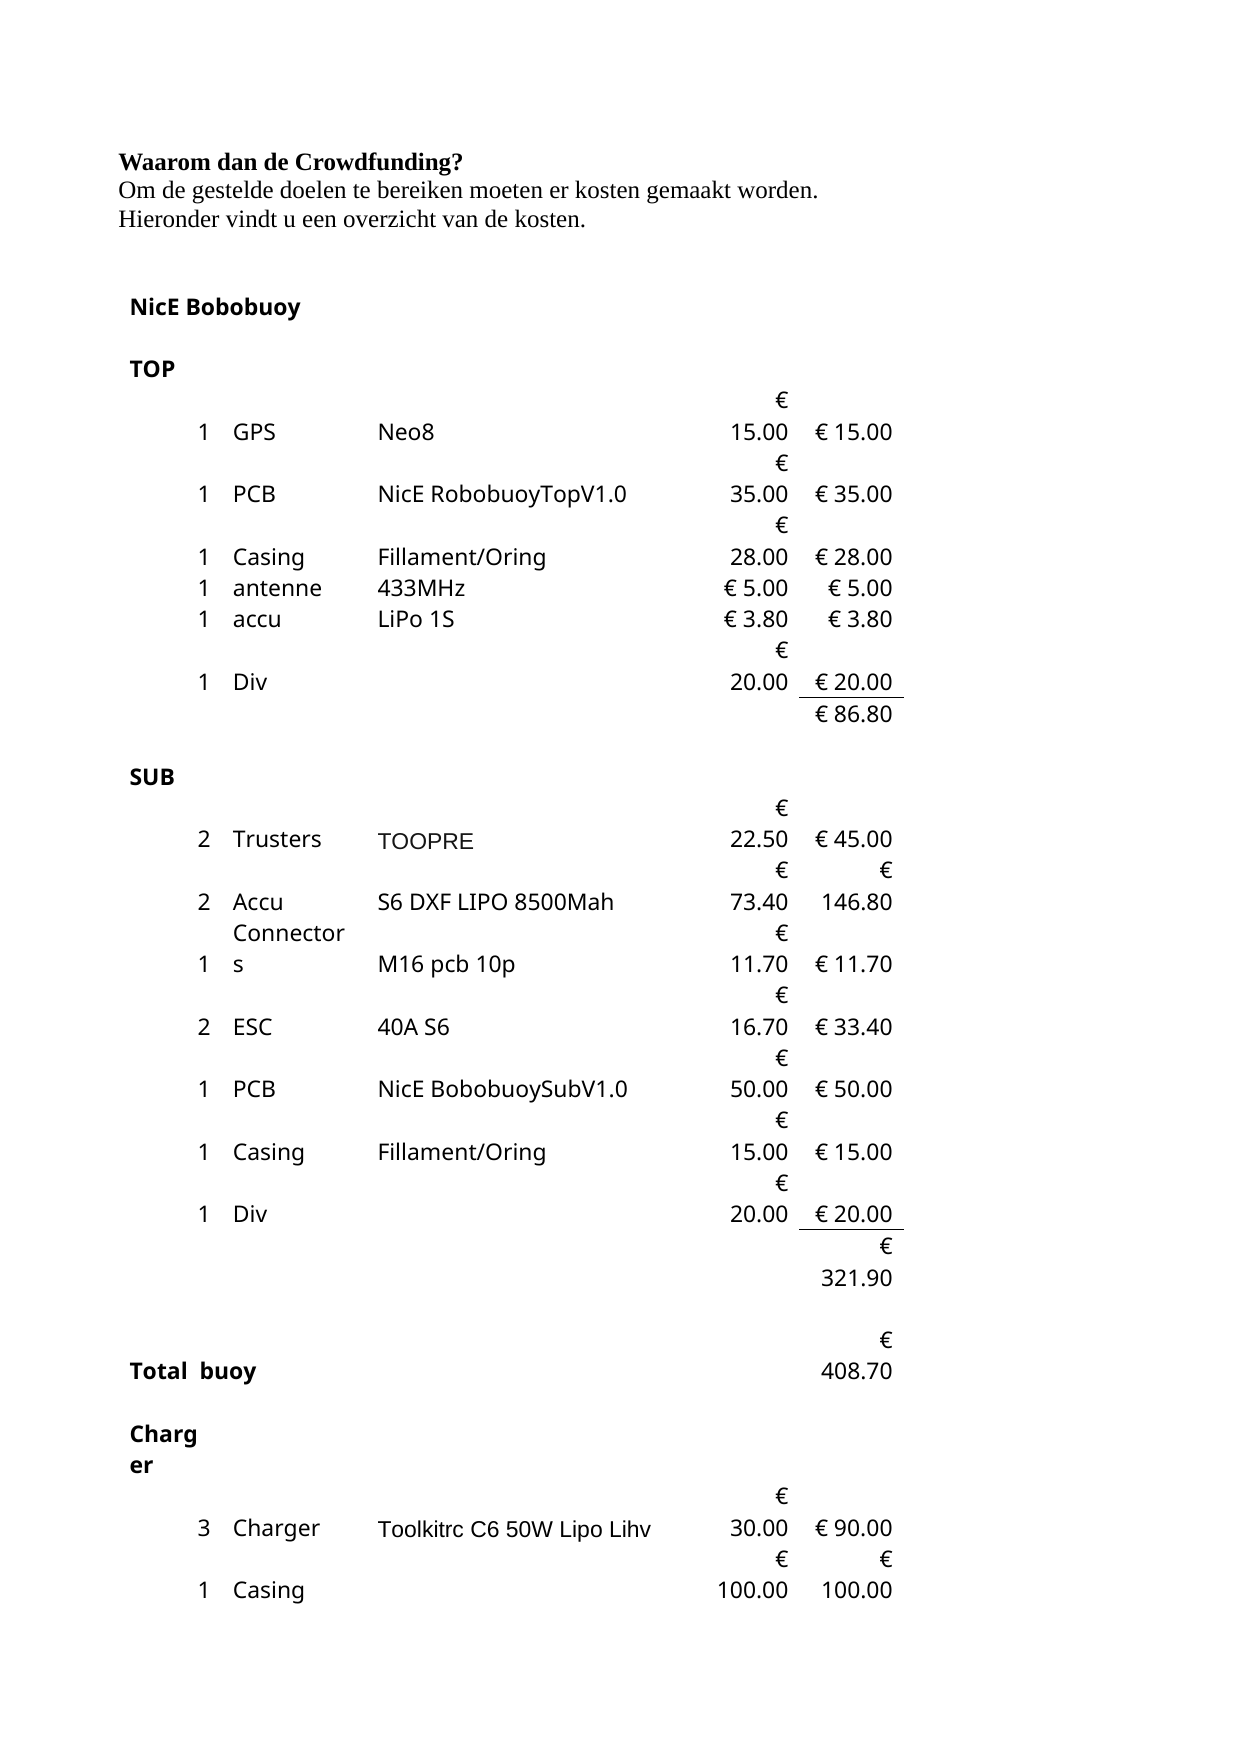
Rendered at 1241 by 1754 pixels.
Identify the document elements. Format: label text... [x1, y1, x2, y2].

table_cell € 28.00 [699, 509, 799, 572]
table_cell € 15.00 [699, 384, 799, 447]
table_cell [699, 697, 799, 729]
table_cell [366, 634, 699, 697]
table_cell 1 [118, 1167, 221, 1229]
table_cell SUB [118, 760, 221, 792]
table_cell € 11.70 [799, 917, 903, 979]
table_cell [221, 760, 366, 792]
table_cell [366, 697, 699, 729]
table_cell [699, 322, 799, 353]
table_cell Fillament/Oring [366, 1104, 699, 1167]
table_cell € 100.00 [799, 1543, 903, 1605]
table_cell € 50.00 [799, 1042, 903, 1104]
table_cell [366, 1167, 699, 1229]
table_cell € 86.80 [799, 698, 903, 729]
table_cell 40A S6 [366, 979, 699, 1042]
table_cell [221, 353, 366, 384]
table_cell € 28.00 [799, 509, 903, 572]
table_cell 1 [118, 384, 221, 447]
table_cell TOOPRE [366, 792, 699, 854]
table_header [799, 291, 903, 322]
table_cell Div [221, 634, 366, 697]
text Om de gestelde doelen te bereiken moeten er kosten gemaakt worden. [118, 176, 1122, 204]
table_cell [221, 1293, 366, 1324]
table_cell [366, 322, 699, 353]
table_cell € 20.00 [699, 1167, 799, 1229]
table_cell € 100.00 [699, 1543, 799, 1605]
table_cell NicE RobobuoyTopV1.0 [366, 447, 699, 509]
table_cell [366, 1293, 699, 1324]
table_cell € 15.00 [799, 384, 903, 447]
table_cell € 16.70 [699, 979, 799, 1042]
table_cell [366, 729, 699, 760]
table_cell € 35.00 [699, 447, 799, 509]
table_cell [799, 760, 903, 792]
table_cell 1 [118, 603, 221, 634]
table_cell [799, 353, 903, 384]
table_cell € 45.00 [799, 792, 903, 854]
table_cell 1 [118, 1042, 221, 1104]
table_cell [699, 353, 799, 384]
table_cell [221, 729, 366, 760]
table_cell € 33.40 [799, 979, 903, 1042]
table_cell 1 [118, 634, 221, 697]
table_cell [118, 697, 221, 729]
table_cell antenne [221, 572, 366, 603]
text Waarom dan de Crowdfunding? [118, 147, 1122, 176]
table_cell 1 [118, 447, 221, 509]
table_cell Charger [118, 1418, 221, 1480]
table_cell accu [221, 603, 366, 634]
table_cell 433MHz [366, 572, 699, 603]
table_cell S6 DXF LIPO 8500Mah [366, 854, 699, 917]
table_cell PCB [221, 1042, 366, 1104]
table_cell Fillament/Oring [366, 509, 699, 572]
table_cell € 15.00 [699, 1104, 799, 1167]
table_cell [699, 1293, 799, 1324]
table_cell € 50.00 [699, 1042, 799, 1104]
table_cell [699, 1229, 799, 1293]
table_cell Trusters [221, 792, 366, 854]
table_cell 1 [118, 572, 221, 603]
table_cell Casing [221, 1104, 366, 1167]
table_cell € 146.80 [799, 854, 903, 917]
table_cell [366, 760, 699, 792]
table_cell [366, 1324, 699, 1386]
table_cell € 20.00 [799, 634, 903, 697]
table_header [366, 291, 699, 322]
table_cell [118, 322, 221, 353]
table_cell [118, 1229, 221, 1293]
table_cell Casing [221, 1543, 366, 1605]
table_cell GPS [221, 384, 366, 447]
table_cell Div [221, 1167, 366, 1229]
table_cell Connectors [221, 917, 366, 979]
table_cell Casing [221, 509, 366, 572]
text Hieronder vindt u een overzicht van de kosten. [118, 204, 1122, 262]
table_cell [799, 322, 903, 353]
table_cell ESC [221, 979, 366, 1042]
table_cell [366, 1229, 699, 1293]
table_cell 1 [118, 917, 221, 979]
table_cell € 20.00 [699, 634, 799, 697]
table_cell [221, 1386, 366, 1418]
table_header [699, 291, 799, 322]
table_cell [118, 1293, 221, 1324]
table_cell € 15.00 [799, 1104, 903, 1167]
table_cell Accu [221, 854, 366, 917]
table_cell Toolkitrc C6 50W Lipo Lihv [366, 1480, 699, 1543]
table_cell TOP [118, 353, 221, 384]
table_cell € 3.80 [699, 603, 799, 634]
table_cell [799, 1293, 903, 1324]
table_cell [699, 729, 799, 760]
table_header NicE Bobobuoy [118, 291, 366, 322]
table_cell [366, 1543, 699, 1605]
table_cell € 3.80 [799, 603, 903, 634]
table_cell 1 [118, 509, 221, 572]
table_cell € 5.00 [699, 572, 799, 603]
table_cell [118, 729, 221, 760]
table_cell € 73.40 [699, 854, 799, 917]
table_cell [221, 1229, 366, 1293]
table_cell 1 [118, 1104, 221, 1167]
table_cell 2 [118, 854, 221, 917]
table_cell € 30.00 [699, 1480, 799, 1543]
table_cell € 321.90 [799, 1230, 903, 1293]
table_cell € 22.50 [699, 792, 799, 854]
table_cell [699, 1386, 799, 1418]
table_cell [799, 729, 903, 760]
table_cell € 408.70 [799, 1324, 903, 1386]
table_cell [699, 760, 799, 792]
table_cell [221, 1418, 366, 1480]
table_cell M16 pcb 10p [366, 917, 699, 979]
table_cell € 35.00 [799, 447, 903, 509]
table_cell [221, 322, 366, 353]
table_cell Neo8 [366, 384, 699, 447]
table_cell 3 [118, 1480, 221, 1543]
table_cell [699, 1324, 799, 1386]
table_cell € 11.70 [699, 917, 799, 979]
table_cell 1 [118, 1543, 221, 1605]
table_cell [366, 353, 699, 384]
table_cell [366, 1418, 699, 1480]
table_cell 2 [118, 979, 221, 1042]
table_cell [221, 697, 366, 729]
table_cell 2 [118, 792, 221, 854]
table_cell NicE BobobuoySubV1.0 [366, 1042, 699, 1104]
table_cell € 5.00 [799, 572, 903, 603]
table_cell LiPo 1S [366, 603, 699, 634]
table_cell € 90.00 [799, 1480, 903, 1543]
table_cell [799, 1418, 903, 1480]
table_cell Total buoy [118, 1324, 366, 1386]
table_cell € 20.00 [799, 1167, 903, 1229]
table_cell [799, 1386, 903, 1418]
table_cell PCB [221, 447, 366, 509]
table_cell [118, 1386, 221, 1418]
table_cell [366, 1386, 699, 1418]
table_cell Charger [221, 1480, 366, 1543]
table_cell [699, 1418, 799, 1480]
